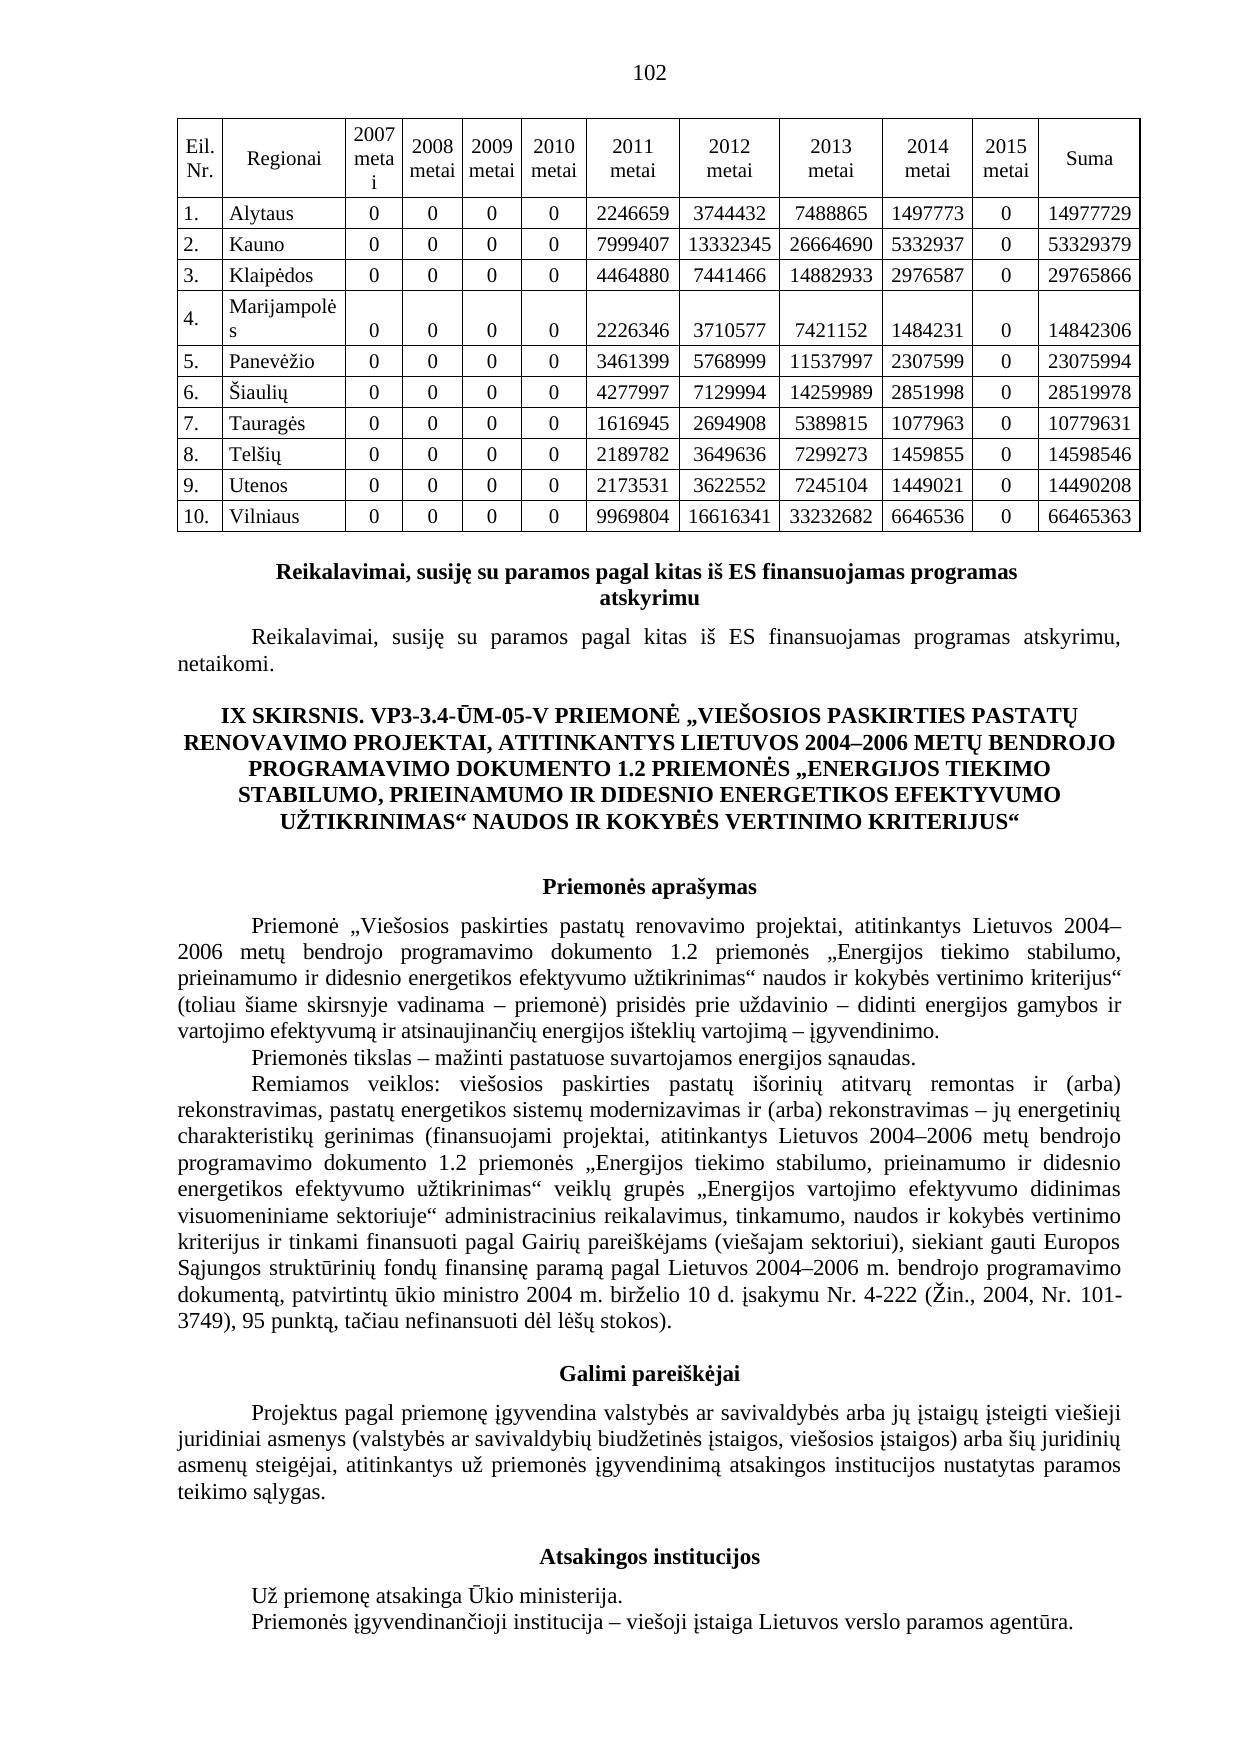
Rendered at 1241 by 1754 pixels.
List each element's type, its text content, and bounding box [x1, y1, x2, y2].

table_cell 29765866 [1039, 260, 1139, 290]
table_cell 11537997 [780, 346, 882, 376]
table_cell 0 [522, 470, 586, 500]
text Galimi pareiškėjai [177, 1360, 1122, 1386]
table_cell 0 [973, 501, 1038, 531]
table_header 2008 metai [403, 119, 462, 197]
table_header 2014 metai [883, 119, 972, 197]
table_cell 0 [346, 291, 402, 345]
table_cell 0 [973, 198, 1038, 228]
table_cell 2226346 [587, 291, 679, 345]
table_cell 7488865 [780, 198, 882, 228]
table_cell 2246659 [587, 198, 679, 228]
table_cell 2173531 [587, 470, 679, 500]
table_header Eil. Nr. [178, 119, 222, 197]
table_cell 7441466 [680, 260, 779, 290]
table_header 2007 metai [346, 119, 402, 197]
table_cell Marijampolės [223, 291, 345, 345]
table_cell 0 [346, 346, 402, 376]
table_cell 1. [178, 198, 222, 228]
table_cell 28519978 [1039, 377, 1139, 407]
table_cell 0 [522, 260, 586, 290]
table_cell 0 [463, 501, 521, 531]
table_cell 9. [178, 470, 222, 500]
table_cell 0 [522, 291, 586, 345]
table_cell 0 [463, 229, 521, 259]
table_cell 4. [178, 291, 222, 345]
table_cell 7999407 [587, 229, 679, 259]
table_cell 0 [403, 470, 462, 500]
table_cell 1616945 [587, 408, 679, 438]
table_cell 0 [973, 229, 1038, 259]
table_cell Utenos [223, 470, 345, 500]
table_cell 14490208 [1039, 470, 1139, 500]
text Remiamos veiklos: viešosios paskirties pastatų išorinių atitvarų remontas ir (arba) rekonstravimas, pastatų energetikos sistemų modernizavimas ir (arba) rekonstravimas – jų energetinių charakteristikų gerinimas (finansuojami projektai, atitinkantys Lietuvos 2004–2006 metų bendrojo programavimo dokumento 1.2 priemonės „Energijos tiekimo stabilumo, prieinamumo ir didesnio energetikos efektyvumo užtikrinimas“ veiklų grupės „Energijos vartojimo efektyvumo didinimas visuomeniniame sektoriuje“ administracinius reikalavimus, tinkamumo, naudos ir kokybės vertinimo kriterijus ir tinkami finansuoti pagal Gairių pareiškėjams (viešajam sektoriui), siekiant gauti Europos Sąjungos struktūrinių fondų finansinę paramą pagal Lietuvos 2004–2006 m. bendrojo programavimo dokumentą, patvirtintų ūkio ministro 2004 m. birželio 10 d. įsakymu Nr. 4-222 (Žin., 2004, Nr. 101-3749), 95 punktą, tačiau nefinansuoti dėl lėšų stokos). [177, 1070, 1122, 1333]
table_cell 0 [973, 260, 1038, 290]
table_cell 0 [463, 260, 521, 290]
table_cell 0 [522, 408, 586, 438]
table_cell 3461399 [587, 346, 679, 376]
table_cell 14977729 [1039, 198, 1139, 228]
table_cell 0 [522, 346, 586, 376]
text Priemonės aprašymas [177, 873, 1122, 899]
table_cell 0 [973, 377, 1038, 407]
table_cell 0 [463, 346, 521, 376]
table_cell 3649636 [680, 439, 779, 469]
table_cell 0 [973, 470, 1038, 500]
table_cell 2307599 [883, 346, 972, 376]
table_cell 1484231 [883, 291, 972, 345]
table_cell 10. [178, 501, 222, 531]
table_cell 2189782 [587, 439, 679, 469]
table_cell Šiaulių [223, 377, 345, 407]
table_cell 0 [463, 198, 521, 228]
table_cell 2694908 [680, 408, 779, 438]
table_cell 0 [463, 439, 521, 469]
subtitle IX SKIRSNIS. VP3-3.4-ŪM-05-V priemonė „Viešosios paskirties pastatų renovavimo projektai, atitinkantys Lietuvos 2004–2006 metų bendrojo programavimo dokumento 1.2 priemonės „Energijos tiekimo stabilumo, prieinamumo ir didesnio energetikos efektyvumo užtikrinimas“ naudos ir kokybės vertinimo kriterijus“ [177, 702, 1122, 834]
table_cell 4277997 [587, 377, 679, 407]
table_cell Tauragės [223, 408, 345, 438]
text Priemonės įgyvendinančioji institucija – viešoji įstaiga Lietuvos verslo paramos agentūra. [177, 1608, 1122, 1634]
table_cell 14259989 [780, 377, 882, 407]
table_header Suma [1039, 119, 1139, 197]
text Projektus pagal priemonę įgyvendina valstybės ar savivaldybės arba jų įstaigų įsteigti viešieji juridiniai asmenys (valstybės ar savivaldybių biudžetinės įstaigos, viešosios įstaigos) arba šių juridinių asmenų steigėjai, atitinkantys už priemonės įgyvendinimą atsakingos institucijos nustatytas paramos teikimo sąlygas. [177, 1399, 1122, 1504]
table_cell 0 [346, 229, 402, 259]
table_cell 14598546 [1039, 439, 1139, 469]
table_cell 33232682 [780, 501, 882, 531]
table_cell 1459855 [883, 439, 972, 469]
table_cell 0 [463, 470, 521, 500]
table_header 2011 metai [587, 119, 679, 197]
table_cell 0 [403, 229, 462, 259]
text Atsakingos institucijos [177, 1543, 1122, 1569]
table_cell 2851998 [883, 377, 972, 407]
table_cell 0 [403, 198, 462, 228]
table_cell 0 [346, 260, 402, 290]
table_cell 0 [973, 408, 1038, 438]
table_cell 3744432 [680, 198, 779, 228]
table_cell 7421152 [780, 291, 882, 345]
table_cell 0 [973, 346, 1038, 376]
table_cell 0 [403, 501, 462, 531]
table_cell 0 [403, 408, 462, 438]
table_cell 0 [463, 291, 521, 345]
table_cell 0 [522, 501, 586, 531]
table_cell 3. [178, 260, 222, 290]
text Priemonė „Viešosios paskirties pastatų renovavimo projektai, atitinkantys Lietuvos 2004–2006 metų bendrojo programavimo dokumento 1.2 priemonės „Energijos tiekimo stabilumo, prieinamumo ir didesnio energetikos efektyvumo užtikrinimas“ naudos ir kokybės vertinimo kriterijus“ (toliau šiame skirsnyje vadinama – priemonė) prisidės prie uždavinio – didinti energijos gamybos ir vartojimo efektyvumą ir atsinaujinančių energijos išteklių vartojimą – įgyvendinimo. [177, 912, 1122, 1043]
table_cell 0 [346, 408, 402, 438]
table_cell 0 [522, 377, 586, 407]
table_cell 66465363 [1039, 501, 1139, 531]
table_header 2013 metai [780, 119, 882, 197]
text Reikalavimai, susiję su paramos pagal kitas iš ES finansuojamas programas atskyrimu, netaikomi. [177, 623, 1122, 676]
table_cell Vilniaus [223, 501, 345, 531]
table_cell 14882933 [780, 260, 882, 290]
table_cell 10779631 [1039, 408, 1139, 438]
text Už priemonę atsakinga Ūkio ministerija. [177, 1582, 1122, 1608]
table_cell 26664690 [780, 229, 882, 259]
table_cell 5389815 [780, 408, 882, 438]
table_cell 5768999 [680, 346, 779, 376]
table_cell 5. [178, 346, 222, 376]
table_cell Telšių [223, 439, 345, 469]
table_cell 4464880 [587, 260, 679, 290]
table_cell 0 [522, 229, 586, 259]
table_cell Panevėžio [223, 346, 345, 376]
table_cell 0 [973, 439, 1038, 469]
table_cell Kauno [223, 229, 345, 259]
table_header 2009 metai [463, 119, 521, 197]
table_cell Alytaus [223, 198, 345, 228]
table_header 2010 metai [522, 119, 586, 197]
table_cell 3710577 [680, 291, 779, 345]
table_header Regionai [223, 119, 345, 197]
table_cell 23075994 [1039, 346, 1139, 376]
table_cell 5332937 [883, 229, 972, 259]
table_cell 0 [463, 377, 521, 407]
table_cell 9969804 [587, 501, 679, 531]
table_cell 2. [178, 229, 222, 259]
table_cell 1497773 [883, 198, 972, 228]
table_cell 53329379 [1039, 229, 1139, 259]
table_cell 16616341 [680, 501, 779, 531]
table_cell 3622552 [680, 470, 779, 500]
text Priemonės tikslas – mažinti pastatuose suvartojamos energijos sąnaudas. [177, 1043, 1122, 1070]
table_cell 7245104 [780, 470, 882, 500]
text Reikalavimai, susiję su paramos pagal kitas iš ES finansuojamas programas atskyrimu [177, 558, 1122, 611]
table_cell 0 [403, 260, 462, 290]
table_cell 6. [178, 377, 222, 407]
table_cell 2976587 [883, 260, 972, 290]
table_cell 0 [463, 408, 521, 438]
table_header 2015 metai [973, 119, 1038, 197]
table_header 2012 metai [680, 119, 779, 197]
table_cell Klaipėdos [223, 260, 345, 290]
table_cell 0 [522, 439, 586, 469]
table_cell 7129994 [680, 377, 779, 407]
table_cell 0 [346, 377, 402, 407]
table_cell 0 [403, 291, 462, 345]
table_cell 0 [403, 377, 462, 407]
table_cell 0 [346, 501, 402, 531]
table_cell 1077963 [883, 408, 972, 438]
table_cell 0 [403, 346, 462, 376]
table_cell 0 [346, 470, 402, 500]
table_cell 0 [522, 198, 586, 228]
table_cell 0 [973, 291, 1038, 345]
table_cell 7299273 [780, 439, 882, 469]
table_cell 0 [346, 439, 402, 469]
table_cell 7. [178, 408, 222, 438]
table_cell 1449021 [883, 470, 972, 500]
table_cell 6646536 [883, 501, 972, 531]
table_cell 13332345 [680, 229, 779, 259]
table_cell 8. [178, 439, 222, 469]
table_cell 0 [403, 439, 462, 469]
table_cell 0 [346, 198, 402, 228]
table_cell 14842306 [1039, 291, 1139, 345]
